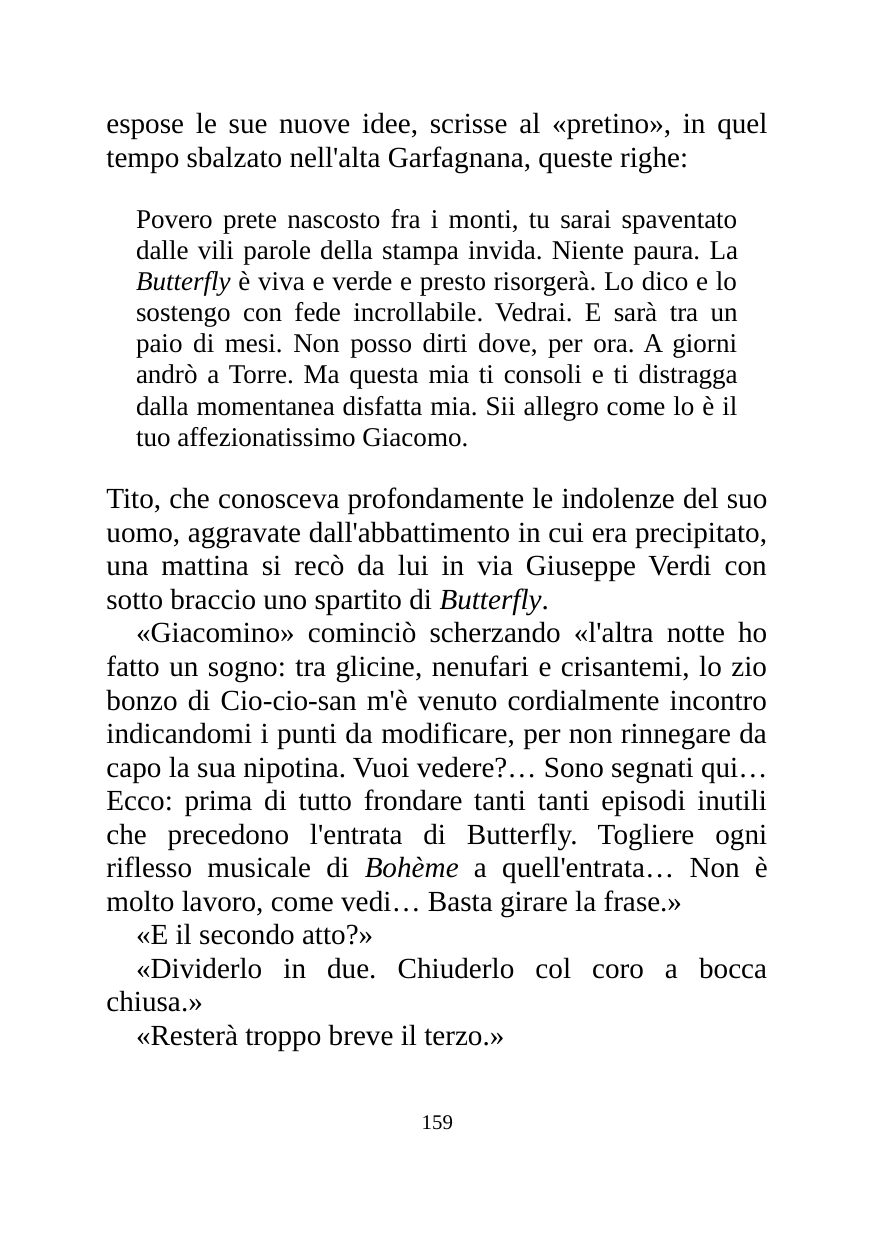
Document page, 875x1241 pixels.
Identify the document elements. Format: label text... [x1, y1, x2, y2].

text «Resterà troppo breve il terzo.» [106, 1018, 768, 1052]
text «E il secondo atto?» [106, 917, 768, 951]
text «Giacomino» cominciò scherzando «l'altra notte ho fatto un sogno: tra glicine, nenufari e crisantemi, lo zio bonzo di Cio-cio-san m'è venuto cordialmente incontro indicandomi i punti da modificare, per non rinnegare da capo la sua nipotina. Vuoi vedere?… Sono segnati qui… Ecco: prima di tutto frondare tanti tanti episodi inutili che precedono l'entrata di Butterfly. Togliere ogni riflesso musicale di Bohème a quell'entrata… Non è molto lavoro, come vedi… Basta girare la frase.» [106, 616, 768, 917]
text espose le sue nuove idee, scrisse al «pretino», in quel tempo sbalzato nell'alta Garfagnana, queste righe: [106, 106, 768, 173]
text Tito, che conosceva profondamente le indolenze del suo uomo, aggravate dall'abbattimento in cui era precipitato, una mattina si recò da lui in via Giuseppe Verdi con sotto braccio uno spartito di Butterfly. [106, 481, 768, 616]
text «Dividerlo in due. Chiuderlo col coro a bocca chiusa.» [106, 951, 768, 1018]
text Povero prete nascosto fra i monti, tu sarai spaventato dalle vili parole della stampa invida. Niente paura. La Butterfly è viva e verde e presto risorgerà. Lo dico e lo sostengo con fede incrollabile. Vedrai. E sarà tra un paio di mesi. Non posso dirti dove, per ora. A giorni andrò a Torre. Ma questa mia ti consoli e ti distragga dalla momentanea disfatta mia. Sii allegro come lo è il tuo affezionatissimo Giacomo. [136, 203, 738, 452]
